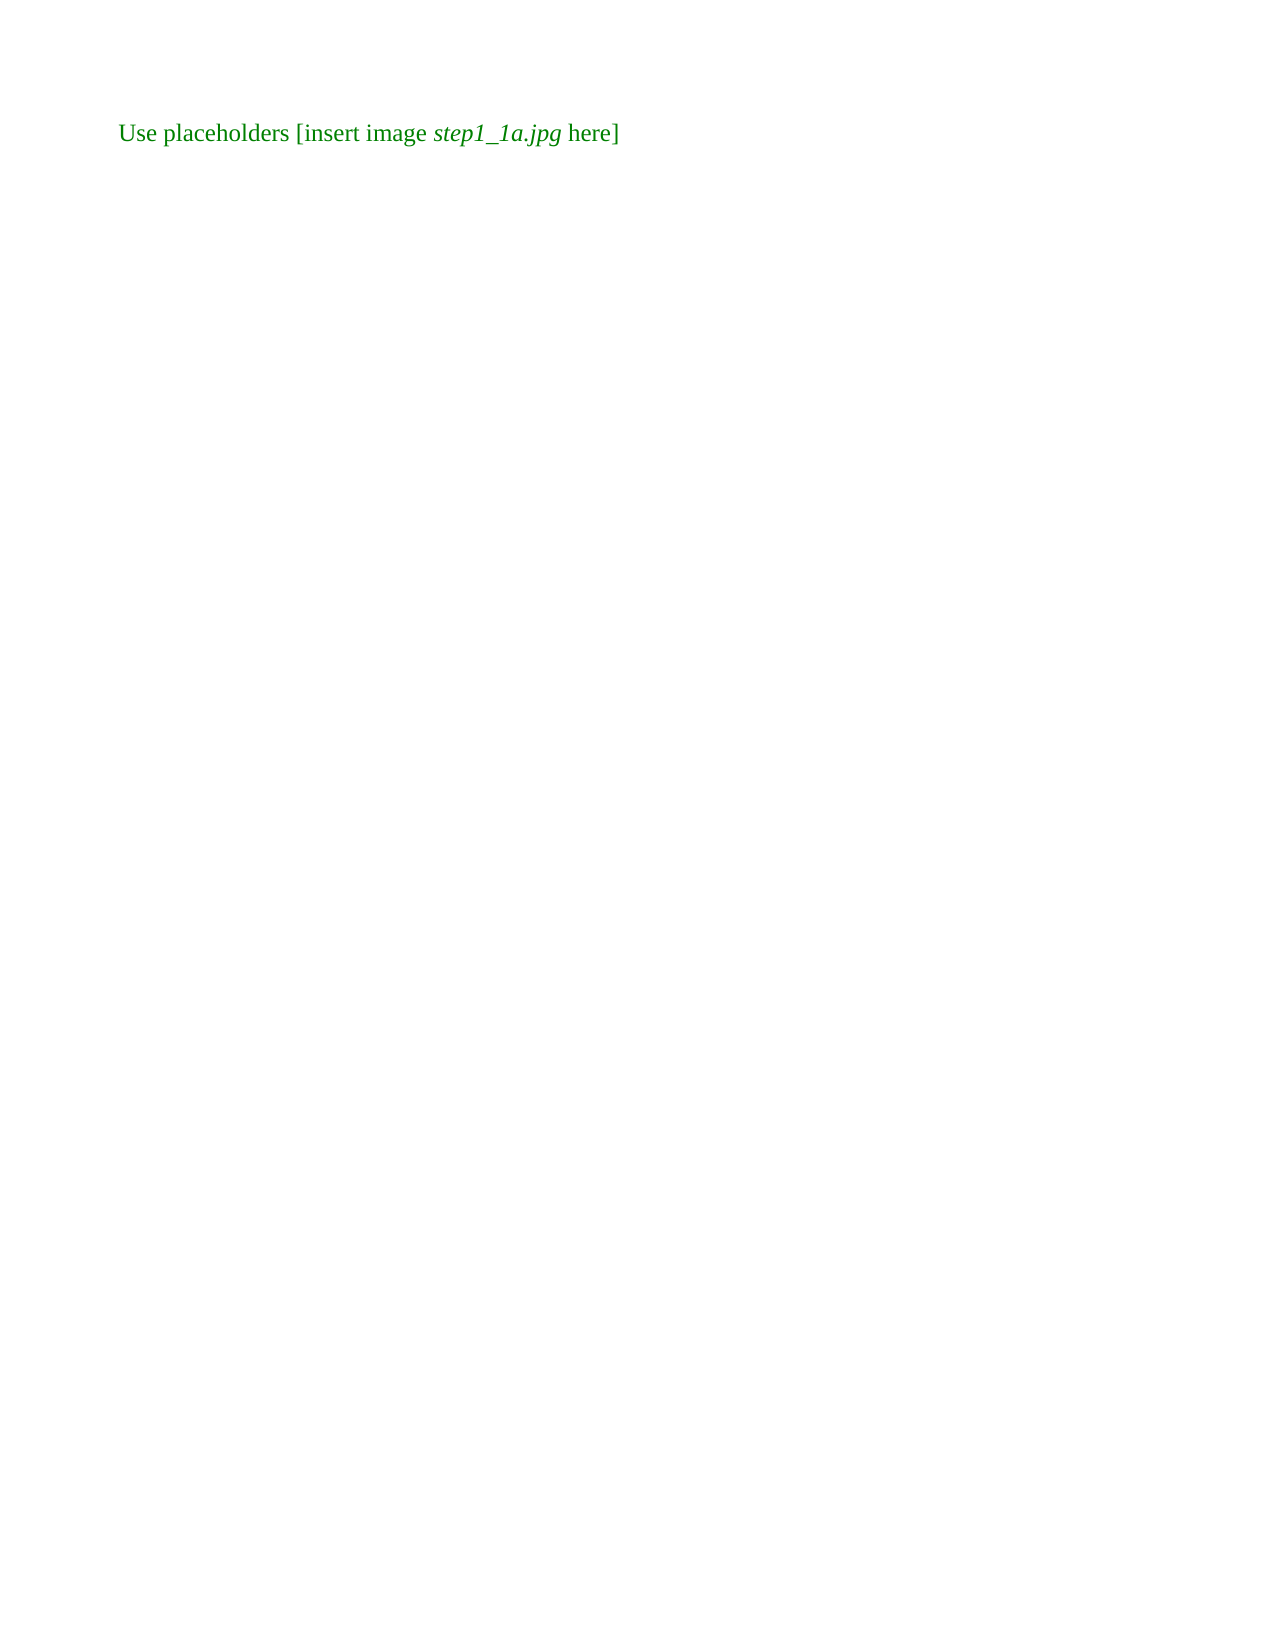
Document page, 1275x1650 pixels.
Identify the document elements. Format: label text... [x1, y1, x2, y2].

text Use placeholders [insert image step1_1a.jpg here] [118, 118, 1157, 147]
